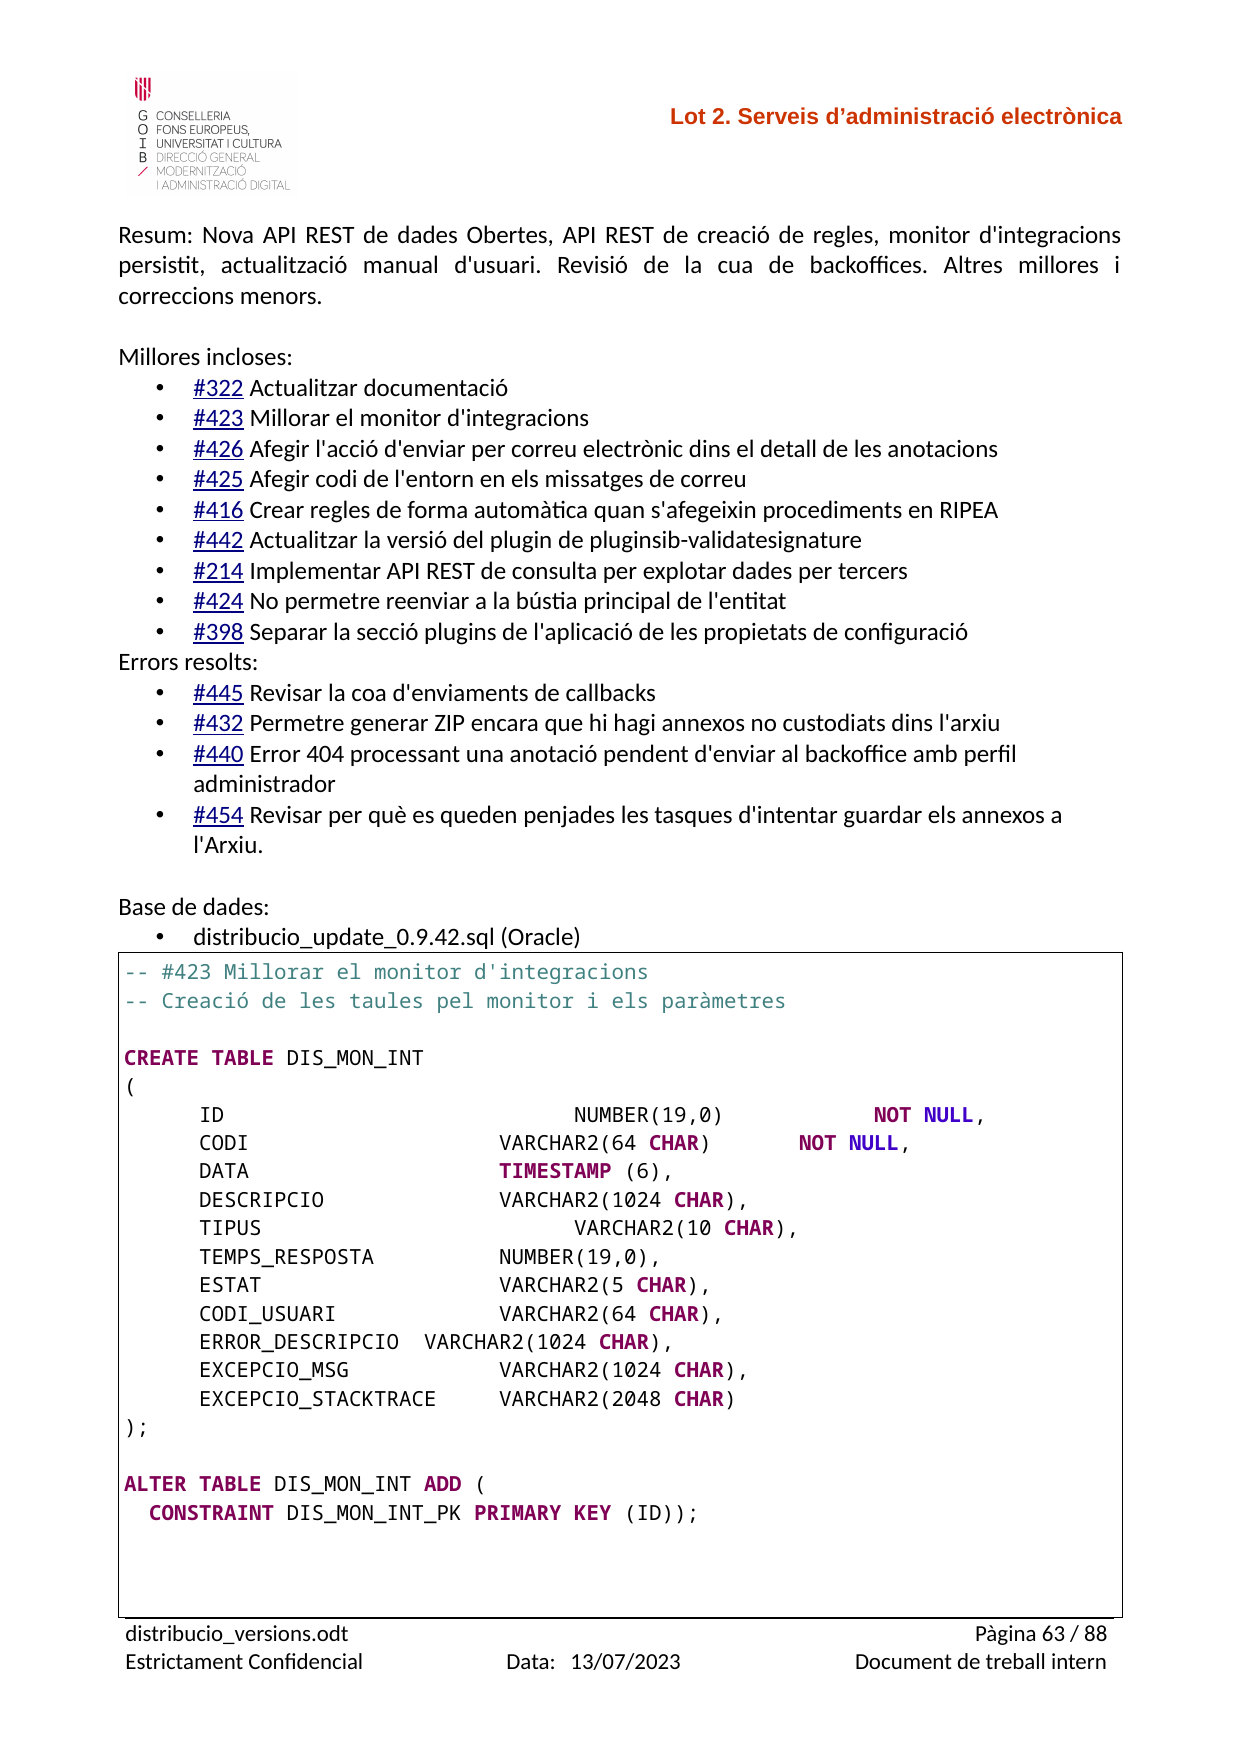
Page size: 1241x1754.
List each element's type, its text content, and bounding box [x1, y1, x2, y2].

list #398 Separar la secció plugins de l'aplicació de les propietats de configuració [156, 616, 1122, 646]
list #322 Actualitzar documentació [156, 372, 1122, 402]
text Base de dades: [118, 891, 1122, 921]
list #445 Revisar la coa d'enviaments de callbacks [156, 677, 1122, 707]
list #416 Crear regles de forma automàtica quan s'afegeixin procediments en RIPEA [156, 494, 1122, 524]
list #424 No permetre reenviar a la bústia principal de l'entitat [156, 585, 1122, 616]
list #425 Afegir codi de l'entorn en els missatges de correu [156, 463, 1122, 494]
list #432 Permetre generar ZIP encara que hi hagi annexos no custodiats dins l'arxiu [156, 707, 1122, 738]
list #214 Implementar API REST de consulta per explotar dades per tercers [156, 555, 1122, 585]
list #454 Revisar per què es queden penjades les tasques d'intentar guardar els annexos a l'Arxiu. [156, 799, 1122, 860]
list distribucio_update_0.9.42.sql (Oracle) [156, 921, 1122, 952]
list #426 Afegir l'acció d'enviar per correu electrònic dins el detall de les anotacions [156, 433, 1122, 463]
picture [126, 70, 299, 197]
text Millores incloses: [118, 341, 1122, 372]
list #440 Error 404 processant una anotació pendent d'enviar al backoffice amb perfil administrador [156, 738, 1122, 799]
text Errors resolts: [118, 646, 1122, 677]
list #423 Millorar el monitor d'integracions [156, 402, 1122, 433]
table_header -- #423 Millorar el monitor d'integracions -- Creació de les taules pel monitor i els paràmetres CREATE TABLE DIS_MON_INT ( ID NUMBER(19,0) NOT NULL, CODI VARCHAR2(64 CHAR) NOT NULL, DATA TIMESTAMP (6), DESCRIPCIO VARCHAR2(1024 CHAR), TIPUS VARCHAR2(10 CHAR), TEMPS_RESPOSTA NUMBER(19,0), ESTAT VARCHAR2(5 CHAR), CODI_USUARI VARCHAR2(64 CHAR), ERROR_DESCRIPCIO VARCHAR2(1024 CHAR), EXCEPCIO_MSG VARCHAR2(1024 CHAR), EXCEPCIO_STACKTRACE VARCHAR2(2048 CHAR) ); ALTER TABLE DIS_MON_INT ADD ( CONSTRAINT DIS_MON_INT_PK PRIMARY KEY (ID)); [119, 953, 1122, 1617]
list #442 Actualitzar la versió del plugin de pluginsib-validatesignature [156, 524, 1122, 555]
text Resum: Nova API REST de dades Obertes, API REST de creació de regles, monitor d'integracions persistit, actualització manual d'usuari. Revisió de la cua de backoffices. Altres millores i correccions menors. [118, 219, 1122, 311]
